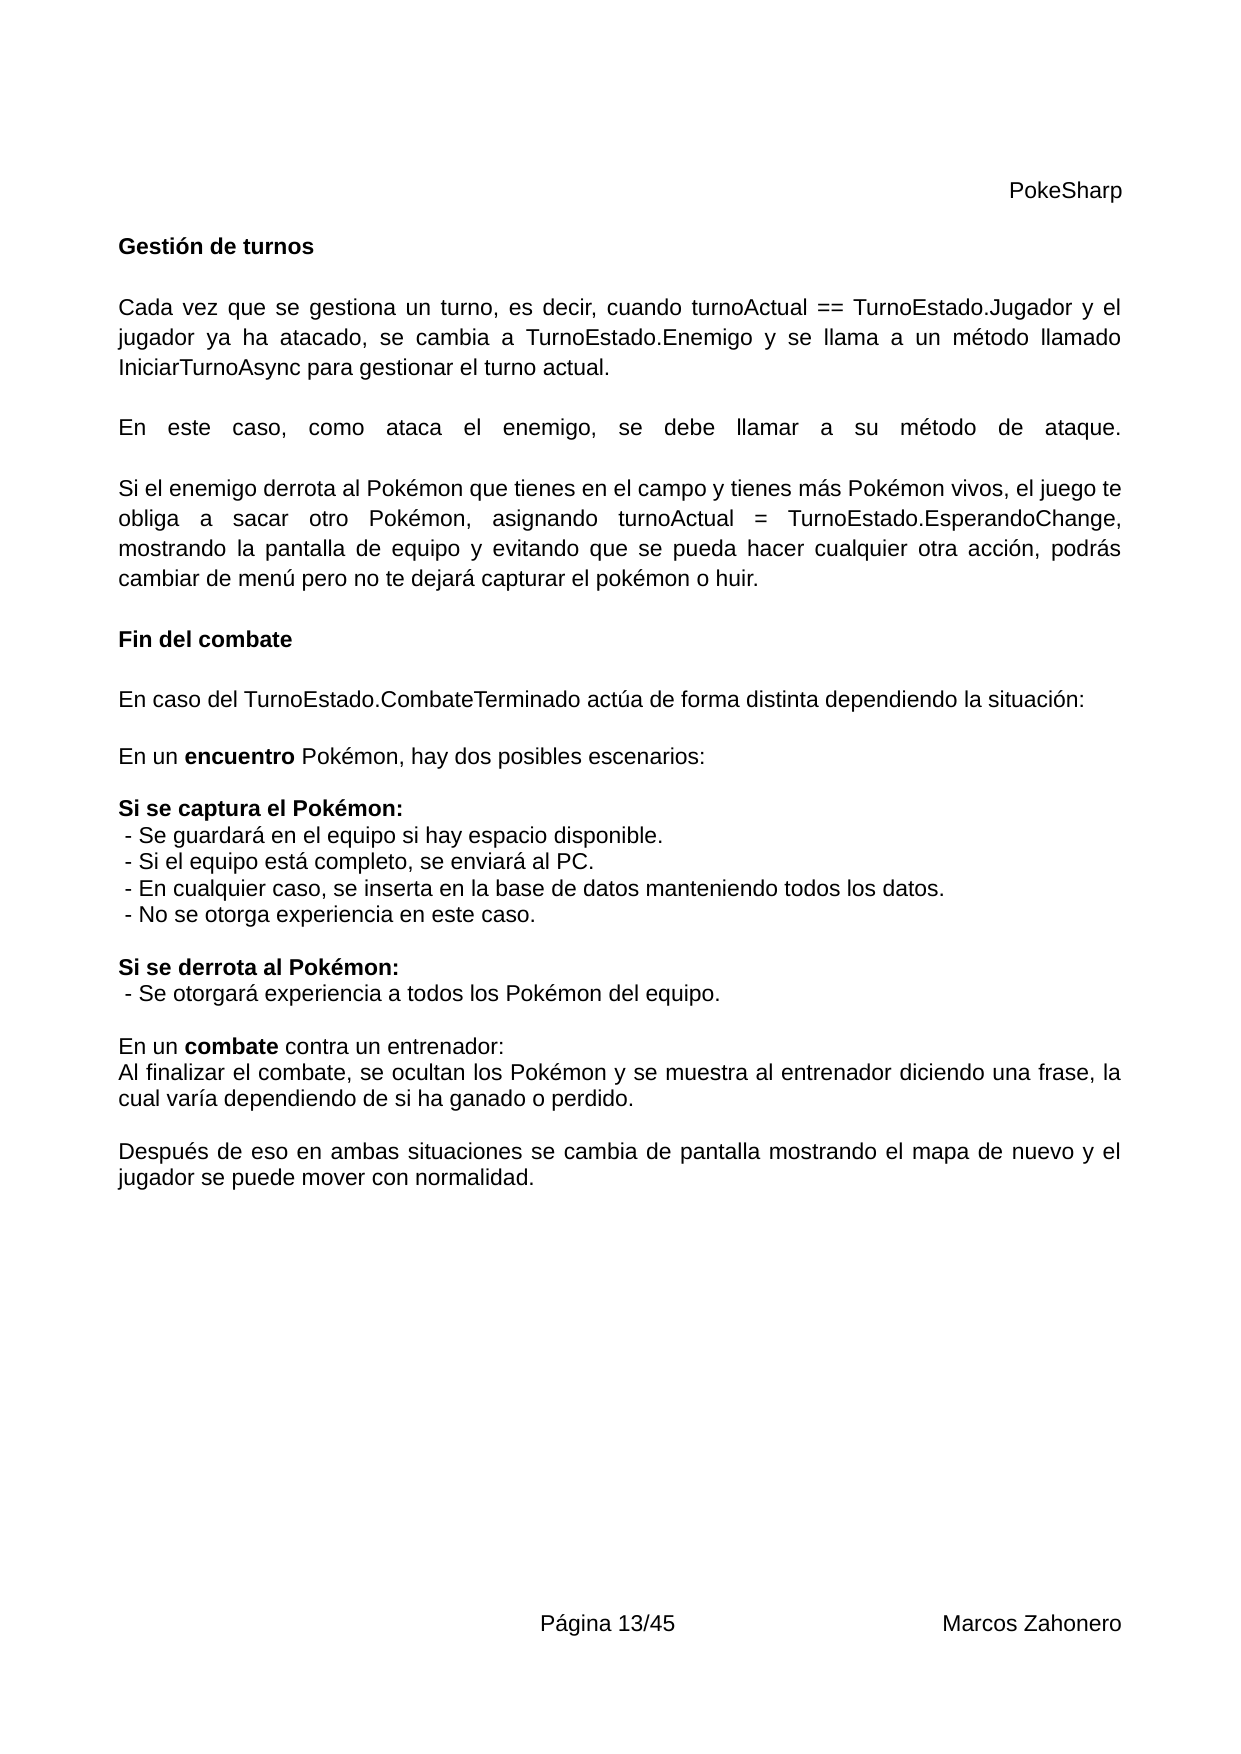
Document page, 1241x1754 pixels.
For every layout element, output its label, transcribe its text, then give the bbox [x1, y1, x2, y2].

text En un combate contra un entrenador: Al finalizar el combate, se ocultan los Pokémon y se muestra al entrenador diciendo una frase, la cual varía dependiendo de si ha ganado o perdido. [118, 1033, 1122, 1112]
text En caso del TurnoEstado.CombateTerminado actúa de forma distinta dependiendo la situación: [118, 686, 1122, 712]
text Cada vez que se gestiona un turno, es decir, cuando turnoActual == TurnoEstado.Jugador y el jugador ya ha atacado, se cambia a TurnoEstado.Enemigo y se llama a un método llamado IniciarTurnoAsync para gestionar el turno actual. En este caso, como ataca el enemigo, se debe llamar a su método de ataque. Si el enemigo derrota al Pokémon que tienes en el campo y tienes más Pokémon vivos, el juego te obliga a sacar otro Pokémon, asignando turnoActual = TurnoEstado.EsperandoChange, mostrando la pantalla de equipo y evitando que se pueda hacer cualquier otra acción, podrás cambiar de menú pero no te dejará capturar el pokémon o huir. [118, 293, 1122, 592]
text En un encuentro Pokémon, hay dos posibles escenarios: [118, 743, 1122, 769]
text Después de eso en ambas situaciones se cambia de pantalla mostrando el mapa de nuevo y el jugador se puede mover con normalidad. [118, 1138, 1122, 1191]
text Gestión de turnos [118, 233, 1122, 259]
text Si se captura el Pokémon: - Se guardará en el equipo si hay espacio disponible. - Si el equipo está completo, se enviará al PC. - En cualquier caso, se inserta en la base de datos manteniendo todos los datos. - No se otorga experiencia en este caso. Si se derrota al Pokémon: - Se otorgará experiencia a todos los Pokémon del equipo. [118, 769, 1122, 1006]
text Fin del combate [118, 626, 1122, 652]
